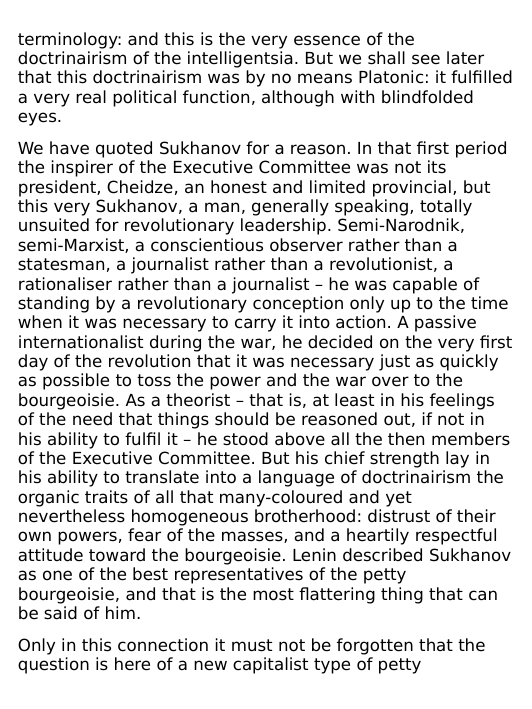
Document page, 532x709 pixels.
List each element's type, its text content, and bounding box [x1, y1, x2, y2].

text terminology: and this is the very essence of the doctrinairism of the intelligentsia. But we shall see later that this doctrinairism was by no means Platonic: it fulfilled a very real political function, although with blindfolded eyes. [18, 29, 514, 126]
text Only in this connection it must not be forgotten that the question is here of a new capitalist type of petty [18, 636, 514, 674]
text We have quoted Sukhanov for a reason. In that first period the inspirer of the Executive Committee was not its president, Cheidze, an honest and limited provincial, but this very Sukhanov, a man, generally speaking, totally unsuited for revolutionary leadership. Semi-Narodnik, semi-Marxist, a conscientious observer rather than a statesman, a journalist rather than a revolutionist, a rationaliser rather than a journalist – he was capable of standing by a revolutionary conception only up to the time when it was necessary to carry it into action. A passive internationalist during the war, he decided on the very first day of the revolution that it was necessary just as quickly as possible to toss the power and the war over to the bourgeoisie. As a theorist – that is, at least in his feelings of the need that things should be reasoned out, if not in his ability to fulfil it – he stood above all the then members of the Executive Committee. But his chief strength lay in his ability to translate into a language of doctrinairism the organic traits of all that many-coloured and yet nevertheless homogeneous brotherhood: distrust of their own powers, fear of the masses, and a heartily respectful attitude toward the bourgeoisie. Lenin described Sukhanov as one of the best representatives of the petty bourgeoisie, and that is the most flattering thing that can be said of him. [18, 139, 514, 623]
